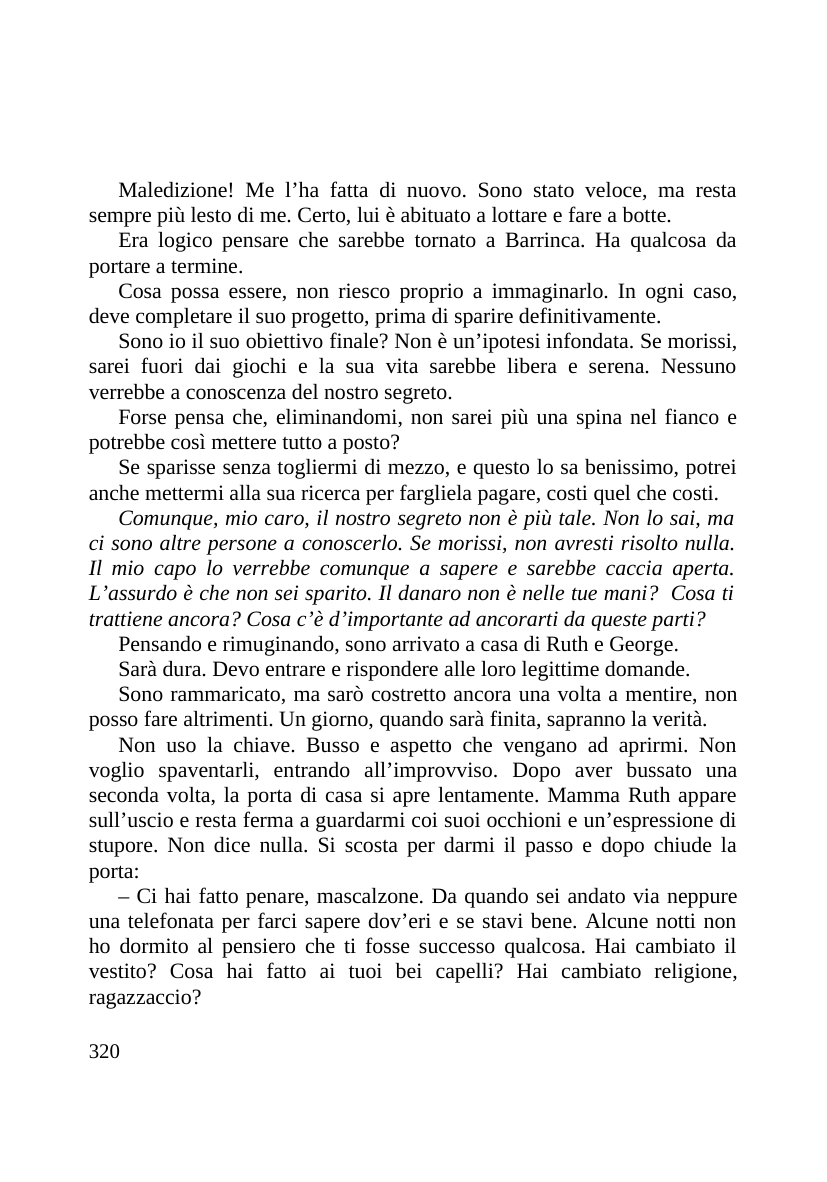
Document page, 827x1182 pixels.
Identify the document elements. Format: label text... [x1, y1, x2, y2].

text Pensando e rimuginando, sono arrivato a casa di Ruth e George. [88, 631, 738, 656]
text Forse pensa che, eliminandomi, non sarei più una spina nel fianco e potrebbe così mettere tutto a posto? [88, 404, 738, 454]
text Cosa possa essere, non riesco proprio a immaginarlo. In ogni caso, deve completare il suo progetto, prima di sparire definitivamente. [88, 278, 738, 328]
text Sono rammaricato, ma sarò costretto ancora una volta a mentire, non posso fare altrimenti. Un giorno, quando sarà finita, sapranno la verità. [88, 681, 738, 732]
text Sono io il suo obiettivo finale? Non è un’ipotesi infondata. Se morissi, sarei fuori dai giochi e la sua vita sarebbe libera e serena. Nessuno verrebbe a conoscenza del nostro segreto. [88, 328, 738, 404]
text Era logico pensare che sarebbe tornato a Barrinca. Ha qualcosa da portare a termine. [88, 227, 738, 278]
text Non uso la chiave. Busso e aspetto che vengano ad aprirmi. Non voglio spaventarli, entrando all’improvviso. Dopo aver bussato una seconda volta, la porta di casa si apre lentamente. Mamma Ruth appare sull’uscio e resta ferma a guardarmi coi suoi occhioni e un’espressione di stupore. Non dice nulla. Si scosta per darmi il passo e dopo chiude la porta: [88, 732, 738, 883]
text – Ci hai fatto penare, mascalzone. Da quando sei andato via neppure una telefonata per farci sapere dov’eri e se stavi bene. Alcune notti non ho dormito al pensiero che ti fosse successo qualcosa. Hai cambiato il vestito? Cosa hai fatto ai tuoi bei capelli? Hai cambiato religione, ragazzaccio? [88, 883, 738, 1009]
text Comunque, mio caro, il nostro segreto non è più tale. Non lo sai, ma ci sono altre persone a conoscerlo. Se morissi, non avresti risolto nulla. Il mio capo lo verrebbe comunque a sapere e sarebbe caccia aperta. L’assurdo è che non sei sparito. Il danaro non è nelle tue mani? Cosa ti trattiene ancora? Cosa c’è d’importante ad ancorarti da queste parti? [88, 505, 738, 631]
text Maledizione! Me l’ha fatta di nuovo. Sono stato veloce, ma resta sempre più lesto di me. Certo, lui è abituato a lottare e fare a botte. [88, 177, 738, 227]
text Sarà dura. Devo entrare e rispondere alle loro legittime domande. [88, 656, 738, 681]
text Se sparisse senza togliermi di mezzo, e questo lo sa benissimo, potrei anche mettermi alla sua ricerca per fargliela pagare, costi quel che costi. [88, 454, 738, 505]
